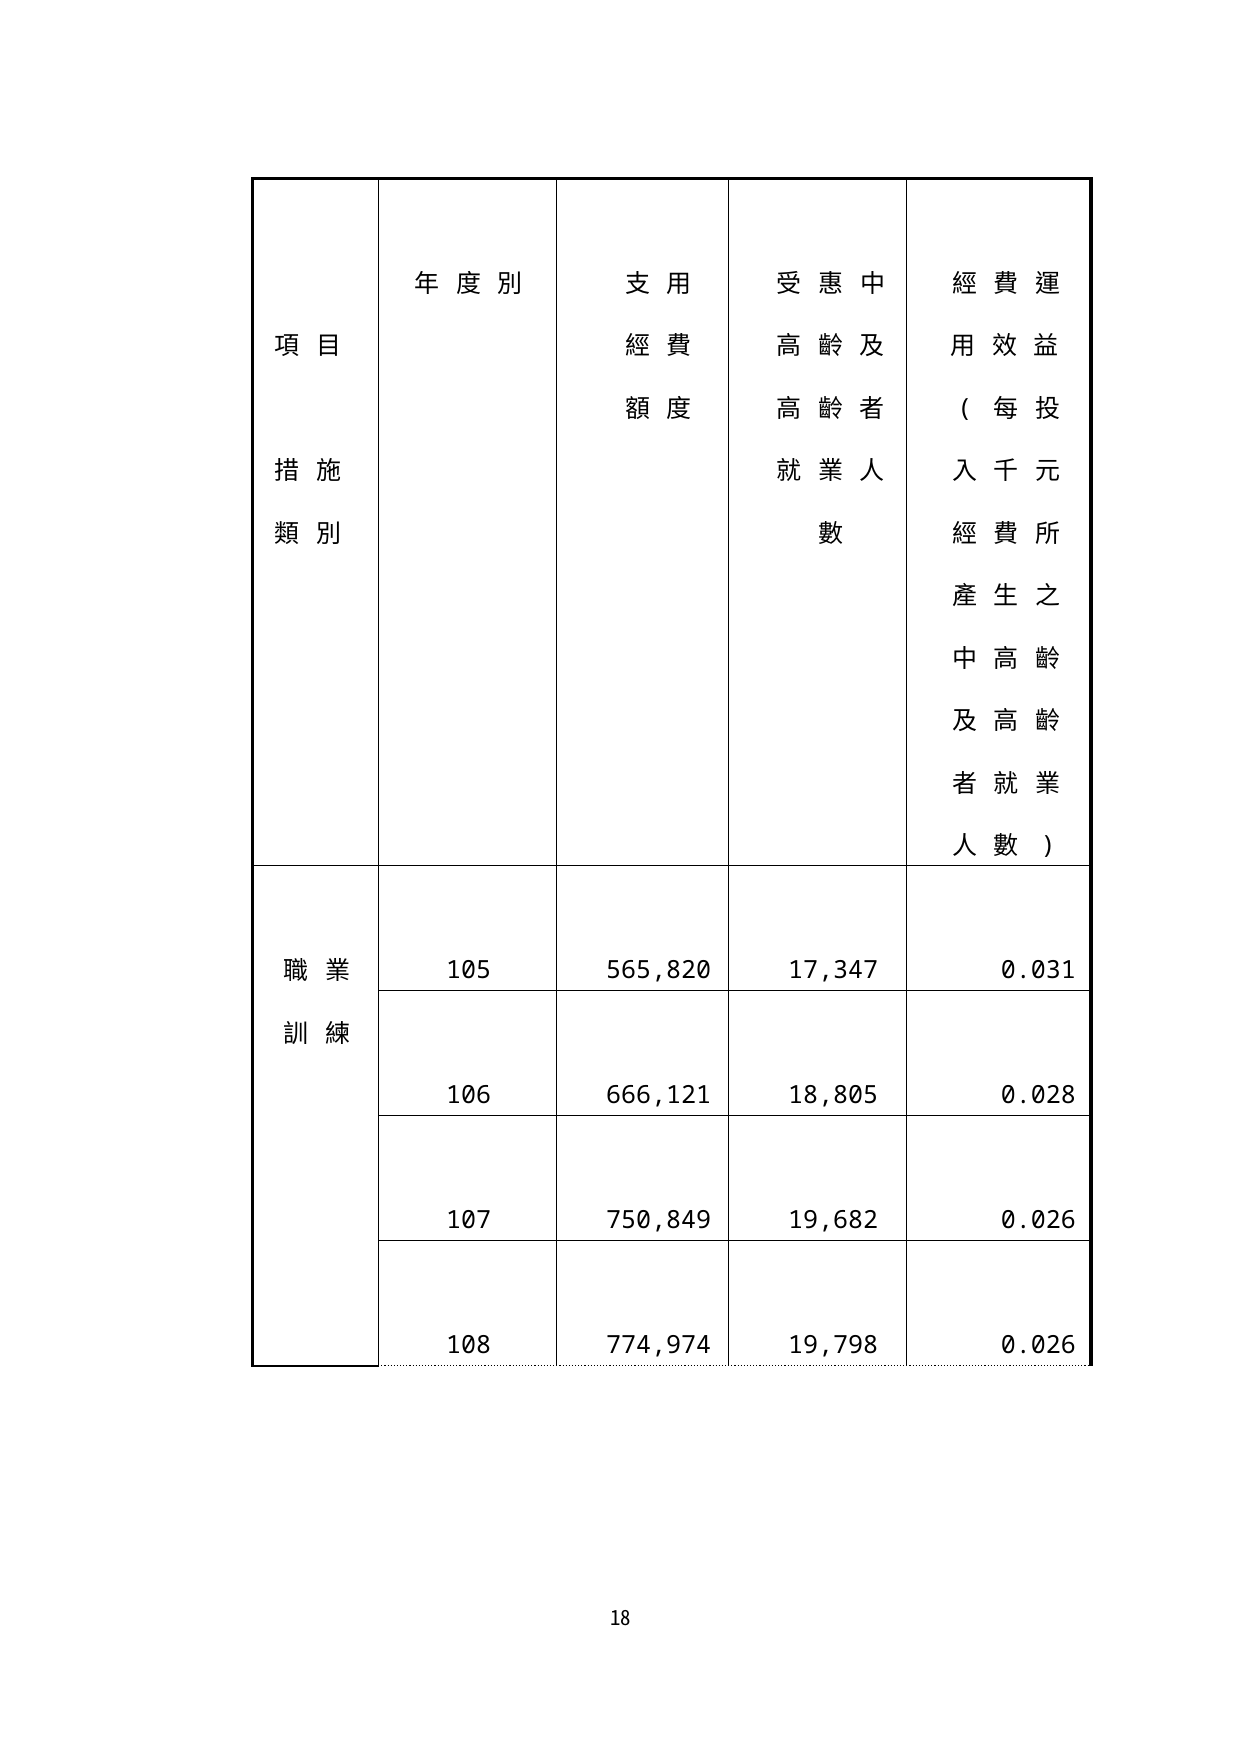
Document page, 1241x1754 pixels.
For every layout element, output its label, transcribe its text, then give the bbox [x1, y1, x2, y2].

table_header 支用經費 額度 [557, 180, 728, 865]
table_cell 0.031 [907, 866, 1089, 990]
table_cell 666,121 [557, 991, 728, 1115]
table_cell 19,682 [729, 1116, 906, 1240]
table_cell 108 [379, 1241, 556, 1365]
table_cell 105 [379, 866, 556, 990]
table_header 受惠中高齡及高齡者就業人數 [729, 180, 906, 865]
table_cell 職業訓練 [254, 866, 378, 1365]
table_cell 0.026 [907, 1116, 1089, 1240]
table_cell 565,820 [557, 866, 728, 990]
table_cell 107 [379, 1116, 556, 1240]
table_cell 0.028 [907, 991, 1089, 1115]
table_cell 19,798 [729, 1241, 906, 1365]
table_cell 750,849 [557, 1116, 728, 1240]
table_cell 774,974 [557, 1241, 728, 1365]
table_cell 17,347 [729, 866, 906, 990]
table_header 經費運用效益(每投入千元經費所產生之中高齡及高齡者就業人數) [907, 180, 1089, 865]
table_header 項目 措施 類別 [254, 180, 378, 865]
table_header 年度別 [379, 180, 556, 865]
table_cell 0.026 [907, 1241, 1089, 1365]
table_cell 106 [379, 991, 556, 1115]
table_cell 18,805 [729, 991, 906, 1115]
